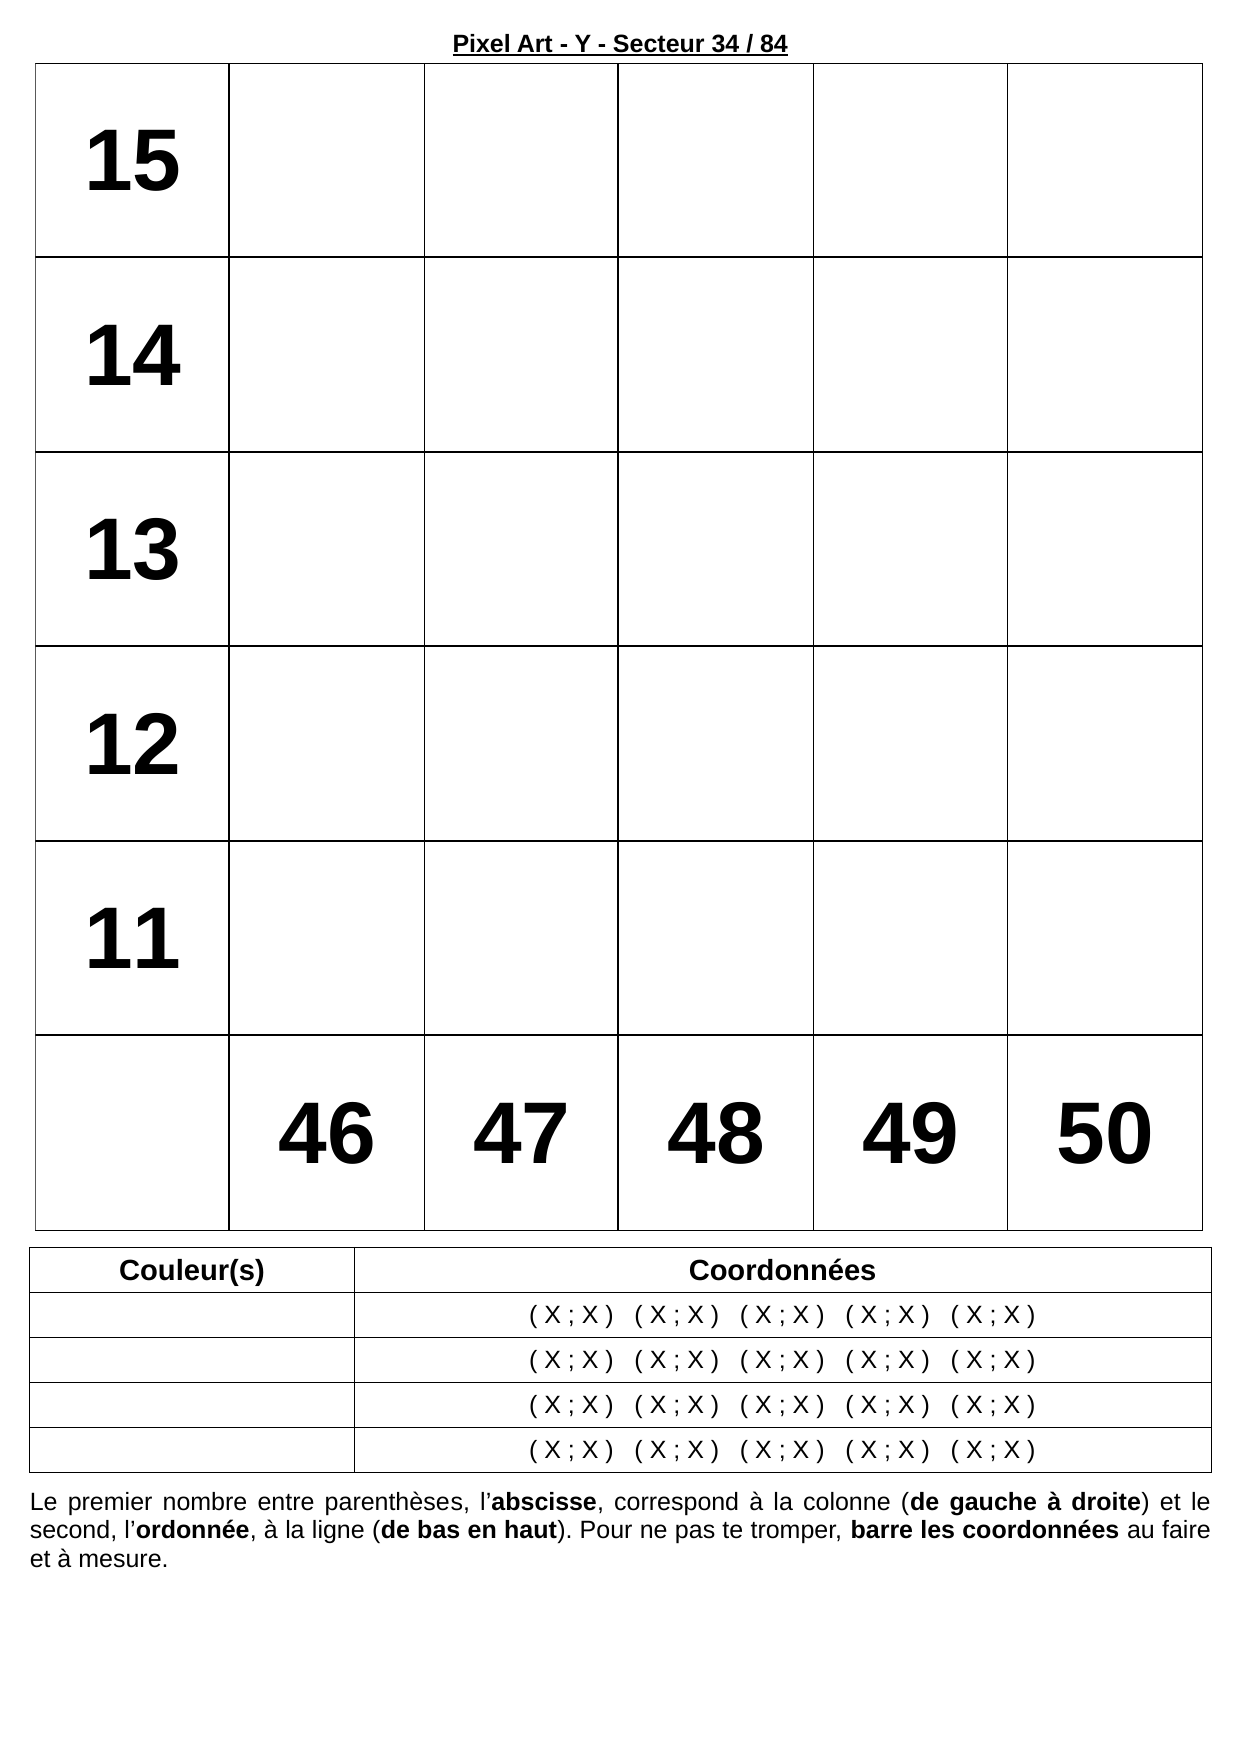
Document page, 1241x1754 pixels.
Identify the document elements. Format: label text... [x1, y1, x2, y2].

text Pixel Art - Y - Secteur 34 / 84 [29, 29, 1211, 58]
table_cell [30, 1293, 354, 1337]
table_header Couleur(s) [30, 1248, 354, 1292]
text Le premier nombre entre parenthèses, l’abscisse, correspond à la colonne (de gauche à droite) et le second, l’ordonnée, à la ligne (de bas en haut). Pour ne pas te tromper, barre les coordonnées au faire et à mesure. [29, 1487, 1211, 1573]
table_cell [30, 1383, 354, 1427]
table_cell ( X ; X ) ( X ; X ) ( X ; X ) ( X ; X ) ( X ; X ) [355, 1293, 1211, 1337]
table_cell ( X ; X ) ( X ; X ) ( X ; X ) ( X ; X ) ( X ; X ) [355, 1338, 1211, 1382]
table_cell ( X ; X ) ( X ; X ) ( X ; X ) ( X ; X ) ( X ; X ) [355, 1428, 1211, 1472]
table_cell [30, 1338, 354, 1382]
table_cell [30, 1428, 354, 1472]
table_header Coordonnées [355, 1248, 1211, 1292]
table_cell ( X ; X ) ( X ; X ) ( X ; X ) ( X ; X ) ( X ; X ) [355, 1383, 1211, 1427]
